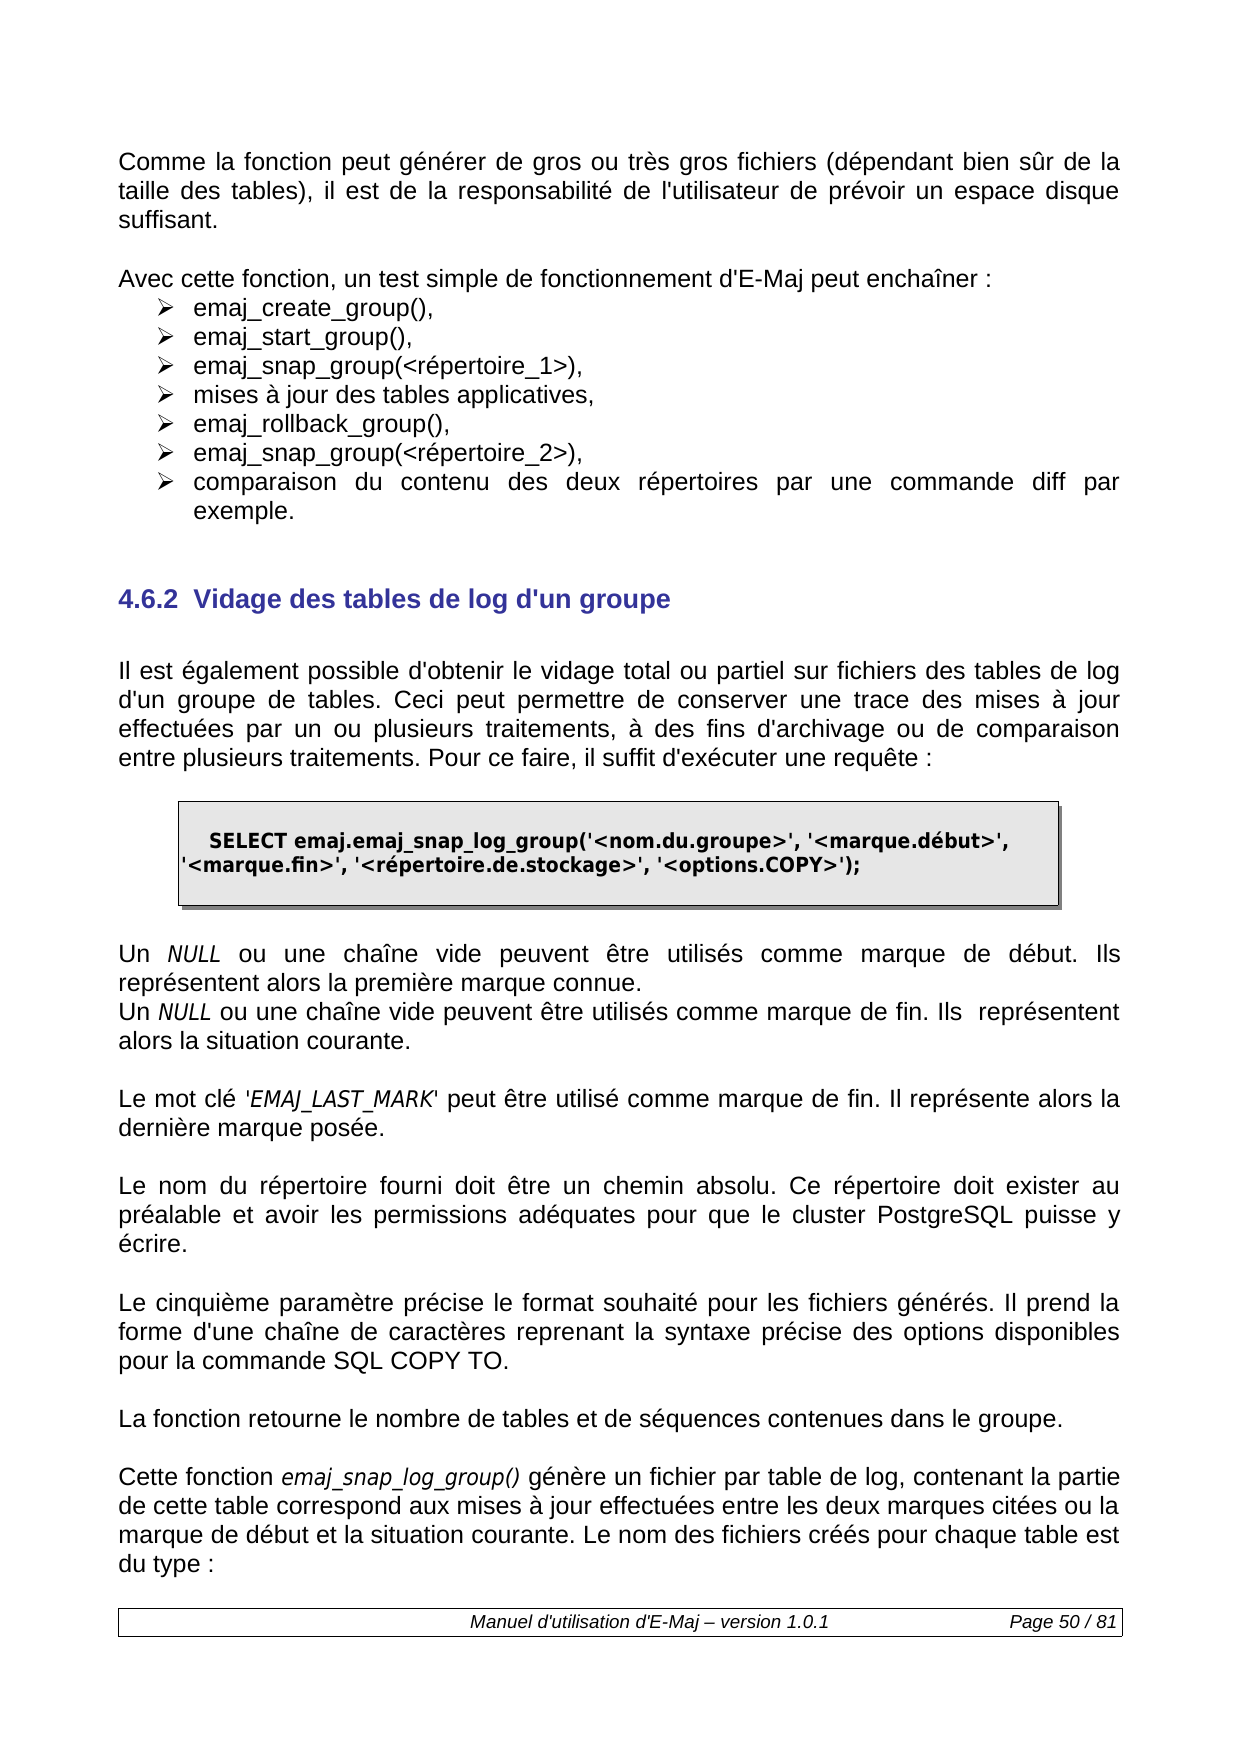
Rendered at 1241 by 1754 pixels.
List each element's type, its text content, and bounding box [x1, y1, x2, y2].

text Cette fonction emaj_snap_log_group() génère un fichier par table de log, contenant la partie de cette table correspond aux mises à jour effectuées entre les deux marques citées ou la marque de début et la situation courante. Le nom des fichiers créés pour chaque table est du type : [118, 1462, 1122, 1578]
text SELECT emaj.emaj_snap_log_group('<nom.du.groupe>', '<marque.début>', '<marque.fin>', '<répertoire.de.stockage>', '<options.COPY>'); [179, 826, 1058, 874]
text Comme la fonction peut générer de gros ou très gros fichiers (dépendant bien sûr de la taille des tables), il est de la responsabilité de l'utilisateur de prévoir un espace disque suffisant. [118, 147, 1122, 234]
list mises à jour des tables applicatives, [156, 380, 1122, 409]
text Le mot clé 'EMAJ_LAST_MARK' peut être utilisé comme marque de fin. Il représente alors la dernière marque posée. [118, 1084, 1122, 1142]
text Un NULL ou une chaîne vide peuvent être utilisés comme marque de fin. Ils représentent alors la situation courante. [118, 997, 1122, 1055]
text Le nom du répertoire fourni doit être un chemin absolu. Ce répertoire doit exister au préalable et avoir les permissions adéquates pour que le cluster PostgreSQL puisse y écrire. [118, 1171, 1122, 1258]
subtitle Vidage des tables de log d'un groupe [118, 583, 1122, 614]
text Avec cette fonction, un test simple de fonctionnement d'E-Maj peut enchaîner : [118, 263, 1122, 292]
text Un NULL ou une chaîne vide peuvent être utilisés comme marque de début. Ils représentent alors la première marque connue. [118, 939, 1122, 997]
text Le cinquième paramètre précise le format souhaité pour les fichiers générés. Il prend la forme d'une chaîne de caractères reprenant la syntaxe précise des options disponibles pour la commande SQL COPY TO. [118, 1287, 1122, 1375]
list comparaison du contenu des deux répertoires par une commande diff par exemple. [156, 467, 1122, 525]
list emaj_rollback_group(), [156, 409, 1122, 438]
list emaj_snap_group(<répertoire_2>), [156, 438, 1122, 467]
text Il est également possible d'obtenir le vidage total ou partiel sur fichiers des tables de log d'un groupe de tables. Ceci peut permettre de conserver une trace des mises à jour effectuées par un ou plusieurs traitements, à des fins d'archivage ou de comparaison entre plusieurs traitements. Pour ce faire, il suffit d'exécuter une requête : [118, 656, 1122, 772]
list emaj_snap_group(<répertoire_1>), [156, 351, 1122, 380]
list emaj_create_group(), [156, 292, 1122, 322]
text La fonction retourne le nombre de tables et de séquences contenues dans le groupe. [118, 1404, 1122, 1433]
list emaj_start_group(), [156, 322, 1122, 351]
